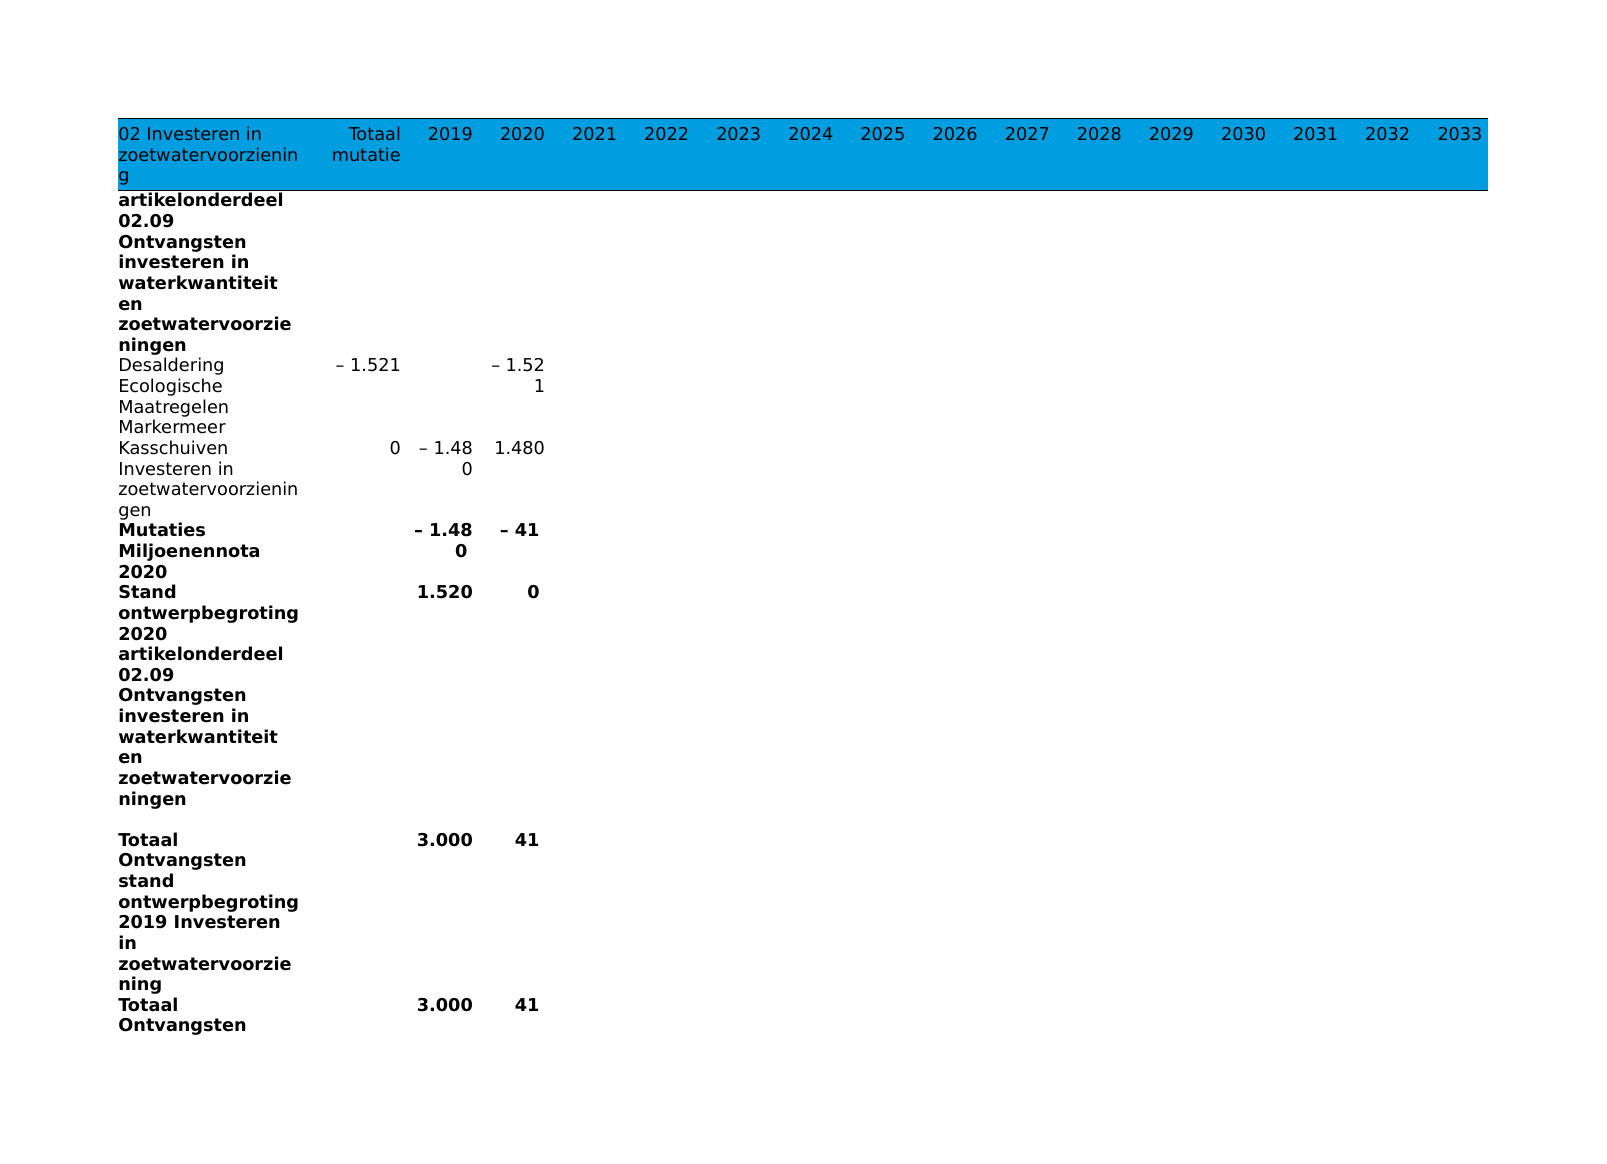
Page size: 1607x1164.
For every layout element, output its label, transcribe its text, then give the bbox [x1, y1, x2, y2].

table_cell [911, 995, 983, 1036]
table_cell [695, 191, 767, 355]
table_cell [551, 438, 623, 520]
table_cell 3.000 [406, 830, 478, 995]
table_cell [1055, 582, 1127, 809]
table_cell [303, 520, 406, 582]
table_header 2026 [911, 119, 983, 190]
table_cell [695, 830, 767, 995]
table_cell [1344, 830, 1416, 995]
table_cell 0 [479, 582, 551, 809]
table_cell [1344, 520, 1416, 582]
table_cell [1272, 191, 1344, 355]
table_cell 3.000 [406, 995, 478, 1036]
table_cell 41 [479, 830, 551, 995]
table_cell [303, 995, 406, 1036]
table_cell [1128, 355, 1199, 438]
table_cell [983, 191, 1055, 355]
table_cell [767, 438, 839, 520]
table_cell [1128, 582, 1199, 809]
table_cell [767, 355, 839, 438]
table_cell [1416, 582, 1488, 809]
table_cell [1272, 438, 1344, 520]
table_cell [1128, 995, 1199, 1036]
table_cell [1416, 995, 1488, 1036]
table_cell [303, 191, 406, 355]
table_header Totaal mutatie [303, 119, 406, 190]
table_cell Totaal Ontvangsten [118, 995, 303, 1036]
table_cell [1344, 582, 1416, 809]
table_header 2025 [839, 119, 911, 190]
table_cell [1416, 830, 1488, 995]
table_cell [623, 355, 695, 438]
table_header 2029 [1128, 119, 1199, 190]
table_cell [767, 830, 839, 995]
table_cell [1200, 520, 1272, 582]
table_cell – 41 [479, 520, 551, 582]
table_cell – 1.480 [406, 520, 478, 582]
table_cell [839, 830, 911, 995]
table_cell [695, 809, 767, 830]
table_cell [983, 520, 1055, 582]
table_cell [911, 582, 983, 809]
table_cell [551, 355, 623, 438]
table_cell [839, 191, 911, 355]
table_cell [983, 809, 1055, 830]
table_cell [623, 809, 695, 830]
table_cell [623, 191, 695, 355]
table_cell [911, 809, 983, 830]
table_cell [839, 582, 911, 809]
table_cell [1055, 191, 1127, 355]
table_header 2021 [551, 119, 623, 190]
table_cell [623, 830, 695, 995]
table_cell [767, 582, 839, 809]
table_cell [1200, 191, 1272, 355]
table_cell [767, 809, 839, 830]
table_header 2019 [406, 119, 478, 190]
table_cell [1055, 520, 1127, 582]
table_header 2030 [1200, 119, 1272, 190]
table_cell [479, 809, 551, 830]
table_cell [1416, 191, 1488, 355]
table_cell [118, 809, 303, 830]
table_cell Totaal Ontvangsten stand ontwerpbegroting 2019 Investeren in zoetwatervoorziening [118, 830, 303, 995]
table_cell [983, 582, 1055, 809]
table_cell 41 [479, 995, 551, 1036]
table_cell [303, 582, 406, 809]
table_cell – 1.521 [479, 355, 551, 438]
table_cell [551, 191, 623, 355]
table_cell [479, 191, 551, 355]
table_cell [1055, 438, 1127, 520]
table_cell [303, 830, 406, 995]
table_cell [1055, 355, 1127, 438]
table_cell [1416, 520, 1488, 582]
table_cell [303, 809, 406, 830]
table_cell [623, 995, 695, 1036]
table_cell [911, 830, 983, 995]
table_cell [1055, 830, 1127, 995]
table_cell [1055, 809, 1127, 830]
table_cell [983, 355, 1055, 438]
table_cell artikelonderdeel 02.09 Ontvangsten investeren in waterkwantiteit en zoetwatervoorzieningen [118, 191, 303, 355]
table_cell [551, 582, 623, 809]
table_cell [911, 438, 983, 520]
table_header 2031 [1272, 119, 1344, 190]
table_cell [1272, 355, 1344, 438]
table_cell [406, 809, 478, 830]
table_cell [623, 438, 695, 520]
table_cell [695, 520, 767, 582]
table_cell [1272, 582, 1344, 809]
table_header 2024 [767, 119, 839, 190]
table_cell [839, 355, 911, 438]
table_cell [551, 830, 623, 995]
table_cell [1128, 809, 1199, 830]
table_cell [551, 520, 623, 582]
table_cell [767, 520, 839, 582]
table_cell [1128, 438, 1199, 520]
table_cell 1.520 [406, 582, 478, 809]
table_cell [1416, 355, 1488, 438]
table_header 02 Investeren in zoetwatervoorziening [118, 119, 303, 190]
table_cell Kasschuiven Investeren in zoetwatervoorzieningen [118, 438, 303, 520]
table_cell – 1.521 [303, 355, 406, 438]
table_cell [767, 995, 839, 1036]
table_cell [695, 582, 767, 809]
table_cell [1416, 438, 1488, 520]
table_cell [406, 355, 478, 438]
table_cell [1200, 355, 1272, 438]
table_cell [1272, 995, 1344, 1036]
table_cell [1200, 995, 1272, 1036]
table_header 2027 [983, 119, 1055, 190]
table_cell [551, 809, 623, 830]
table_cell [551, 995, 623, 1036]
table_cell Mutaties Miljoenennota 2020 [118, 520, 303, 582]
table_cell [695, 355, 767, 438]
table_cell [911, 355, 983, 438]
table_header 2028 [1055, 119, 1127, 190]
table_cell [1344, 438, 1416, 520]
table_cell [1344, 191, 1416, 355]
table_header 2022 [623, 119, 695, 190]
table_cell [1272, 520, 1344, 582]
table_cell [1128, 830, 1199, 995]
table_cell [1344, 355, 1416, 438]
table_cell [1200, 809, 1272, 830]
table_cell [911, 520, 983, 582]
table_header 2033 [1416, 119, 1488, 190]
table_cell [839, 438, 911, 520]
table_cell [1272, 809, 1344, 830]
table_cell [406, 191, 478, 355]
table_cell [767, 191, 839, 355]
table_cell [983, 995, 1055, 1036]
table_header 2023 [695, 119, 767, 190]
table_cell [839, 520, 911, 582]
table_cell [839, 995, 911, 1036]
table_header 2020 [479, 119, 551, 190]
table_cell [1200, 438, 1272, 520]
table_cell [983, 830, 1055, 995]
table_cell Stand ontwerpbegroting 2020 artikelonderdeel 02.09 Ontvangsten investeren in waterkwantiteit en zoetwatervoorzieningen [118, 582, 303, 809]
table_cell [1055, 995, 1127, 1036]
table_cell [1344, 809, 1416, 830]
table_cell [1272, 830, 1344, 995]
table_cell [1128, 191, 1199, 355]
table_cell Desaldering Ecologische Maatregelen Markermeer [118, 355, 303, 438]
table_cell [695, 995, 767, 1036]
table_cell 0 [303, 438, 406, 520]
table_cell [623, 520, 695, 582]
table_cell [695, 438, 767, 520]
table_header 2032 [1344, 119, 1416, 190]
table_cell [1344, 995, 1416, 1036]
table_cell [1200, 582, 1272, 809]
table_cell 1.480 [479, 438, 551, 520]
table_cell [1200, 830, 1272, 995]
table_cell [1416, 809, 1488, 830]
table_cell – 1.480 [406, 438, 478, 520]
table_cell [623, 582, 695, 809]
table_cell [839, 809, 911, 830]
table_cell [1128, 520, 1199, 582]
table_cell [911, 191, 983, 355]
table_cell [983, 438, 1055, 520]
